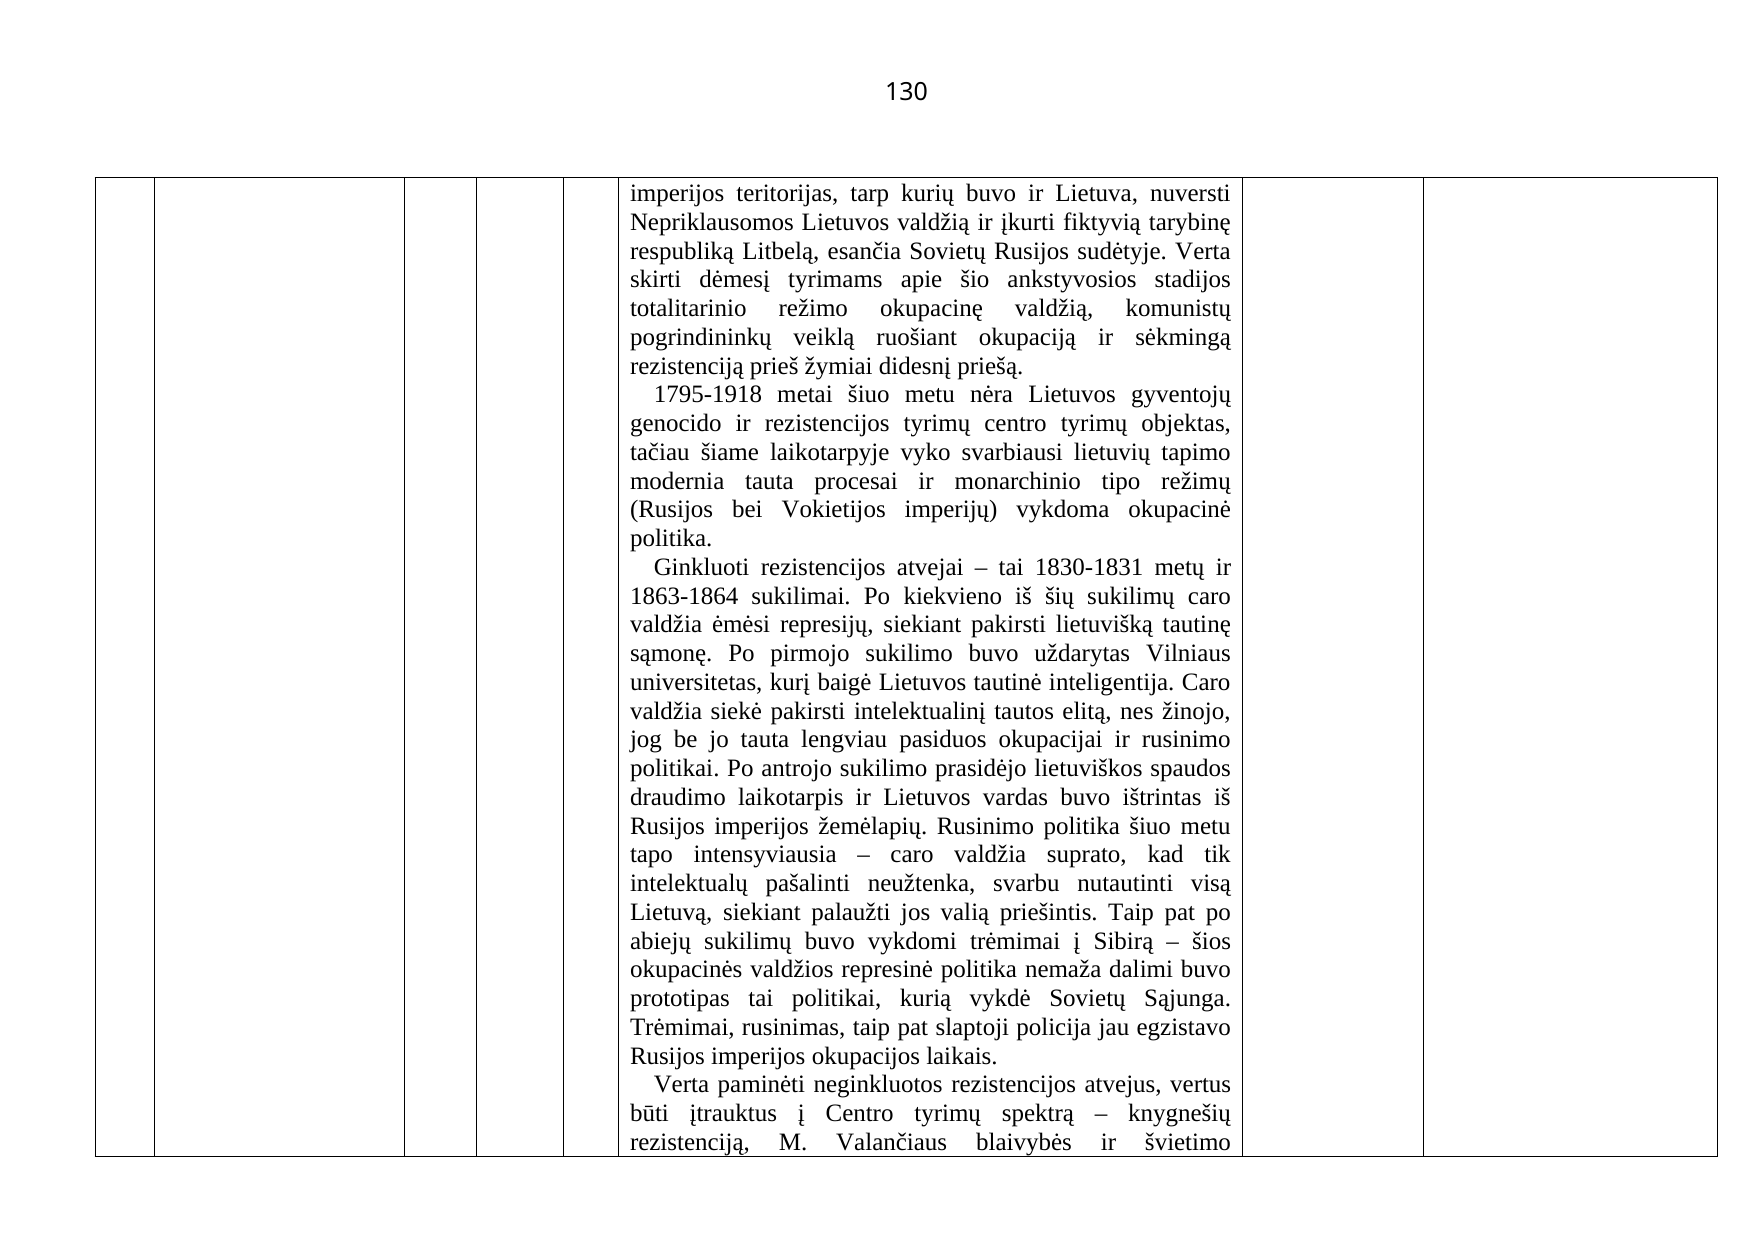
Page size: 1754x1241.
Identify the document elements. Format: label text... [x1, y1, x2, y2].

table_cell [564, 178, 618, 1156]
table_cell [1424, 178, 1717, 1156]
table_cell [96, 178, 154, 1156]
table_cell [405, 178, 476, 1156]
table_cell [477, 178, 563, 1156]
table_cell [155, 178, 404, 1156]
table_cell imperijos teritorijas, tarp kurių buvo ir Lietuva, nuversti Nepriklausomos Lietuvos valdžią ir įkurti fiktyvią tarybinę respubliką Litbelą, esančia Sovietų Rusijos sudėtyje. Verta skirti dėmesį tyrimams apie šio ankstyvosios stadijos totalitarinio režimo okupacinę valdžią, komunistų pogrindininkų veiklą ruošiant okupaciją ir sėkmingą rezistenciją prieš žymiai didesnį priešą. 1795-1918 metai šiuo metu nėra Lietuvos gyventojų genocido ir rezistencijos tyrimų centro tyrimų objektas, tačiau šiame laikotarpyje vyko svarbiausi lietuvių tapimo modernia tauta procesai ir monarchinio tipo režimų (Rusijos bei Vokietijos imperijų) vykdoma okupacinė politika. Ginkluoti rezistencijos atvejai – tai 1830-1831 metų ir 1863-1864 sukilimai. Po kiekvieno iš šių sukilimų caro valdžia ėmėsi represijų, siekiant pakirsti lietuvišką tautinę sąmonę. Po pirmojo sukilimo buvo uždarytas Vilniaus universitetas, kurį baigė Lietuvos tautinė inteligentija. Caro valdžia siekė pakirsti intelektualinį tautos elitą, nes žinojo, jog be jo tauta lengviau pasiduos okupacijai ir rusinimo politikai. Po antrojo sukilimo prasidėjo lietuviškos spaudos draudimo laikotarpis ir Lietuvos vardas buvo ištrintas iš Rusijos imperijos žemėlapių. Rusinimo politika šiuo metu tapo intensyviausia – caro valdžia suprato, kad tik intelektualų pašalinti neužtenka, svarbu nutautinti visą Lietuvą, siekiant palaužti jos valią priešintis. Taip pat po abiejų sukilimų buvo vykdomi trėmimai į Sibirą – šios okupacinės valdžios represinė politika nemaža dalimi buvo prototipas tai politikai, kurią vykdė Sovietų Sąjunga. Trėmimai, rusinimas, taip pat slaptoji policija jau egzistavo Rusijos imperijos okupacijos laikais. Verta paminėti neginkluotos rezistencijos atvejus, vertus būti įtrauktus į Centro tyrimų spektrą – knygnešių rezistenciją, M. Valančiaus blaivybės ir švietimo [619, 178, 1242, 1156]
table_cell [1243, 178, 1423, 1156]
